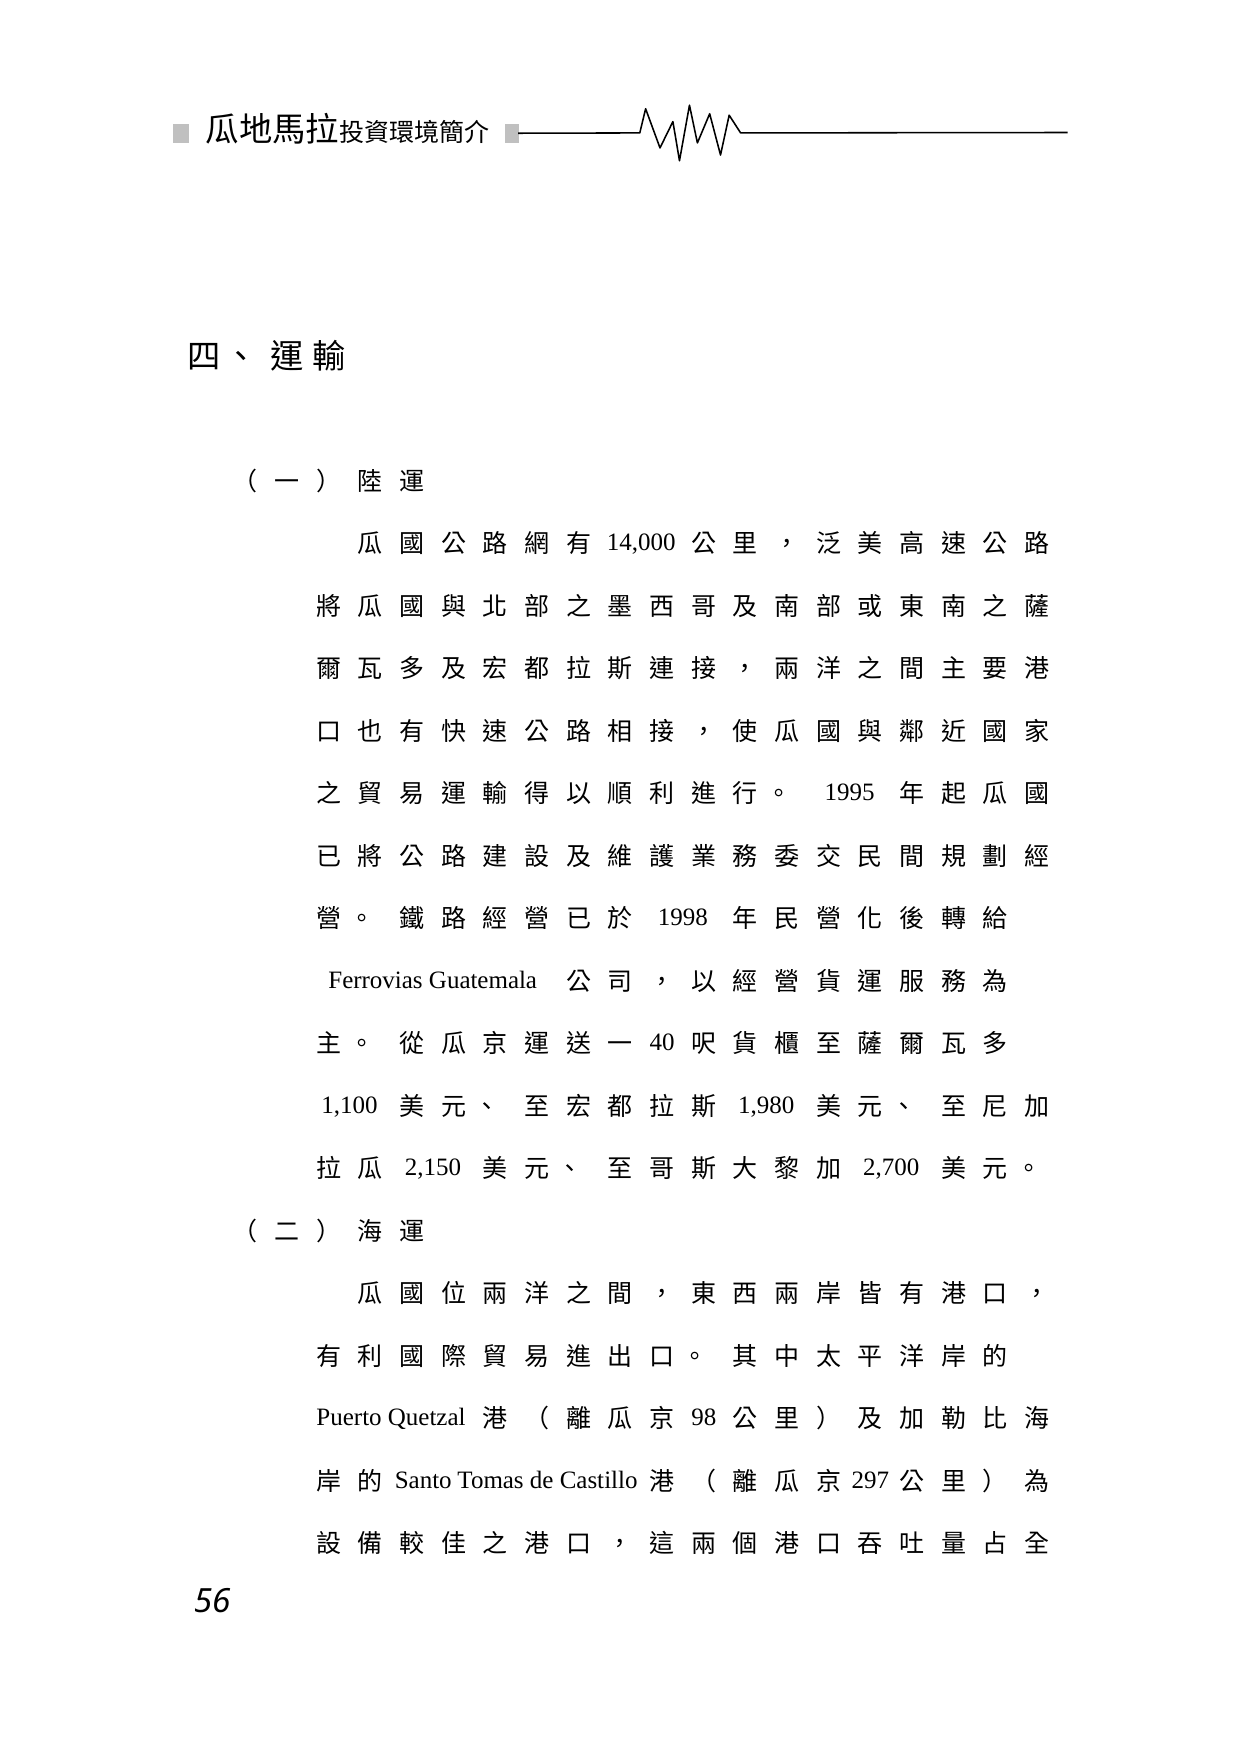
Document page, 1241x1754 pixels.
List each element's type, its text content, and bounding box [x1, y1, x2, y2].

text 四、運輸 [183, 313, 1058, 375]
text 瓜國位兩洋之間，東西兩岸皆有港口，有利國際貿易進出口。其中太平洋岸的Puerto Quetzal港（離瓜京98公里）及加勒比海岸的Santo Tomas de Castillo港（離瓜京297公里）為設備較佳之港口，這兩個港口吞吐量占全 [281, 1250, 1058, 1563]
text 瓜國公路網有14,000公里，泛美高速公路將瓜國與北部之墨西哥及南部或東南之薩爾瓦多及宏都拉斯連接，兩洋之間主要港口也有快速公路相接，使瓜國與鄰近國家之貿易運輸得以順利進行。1995年起瓜國已將公路建設及維護業務委交民間規劃經營。鐵路經營已於1998年民營化後轉給Ferrovias Guatemala公司，以經營貨運服務為主。從瓜京運送一40呎貨櫃至薩爾瓦多1,100美元、至宏都拉斯1,980美元、至尼加拉瓜2,150美元、至哥斯大黎加2,700美元。 [281, 500, 1058, 1188]
text （一）陸運 [207, 438, 1058, 500]
text （二）海運 [207, 1188, 1058, 1250]
